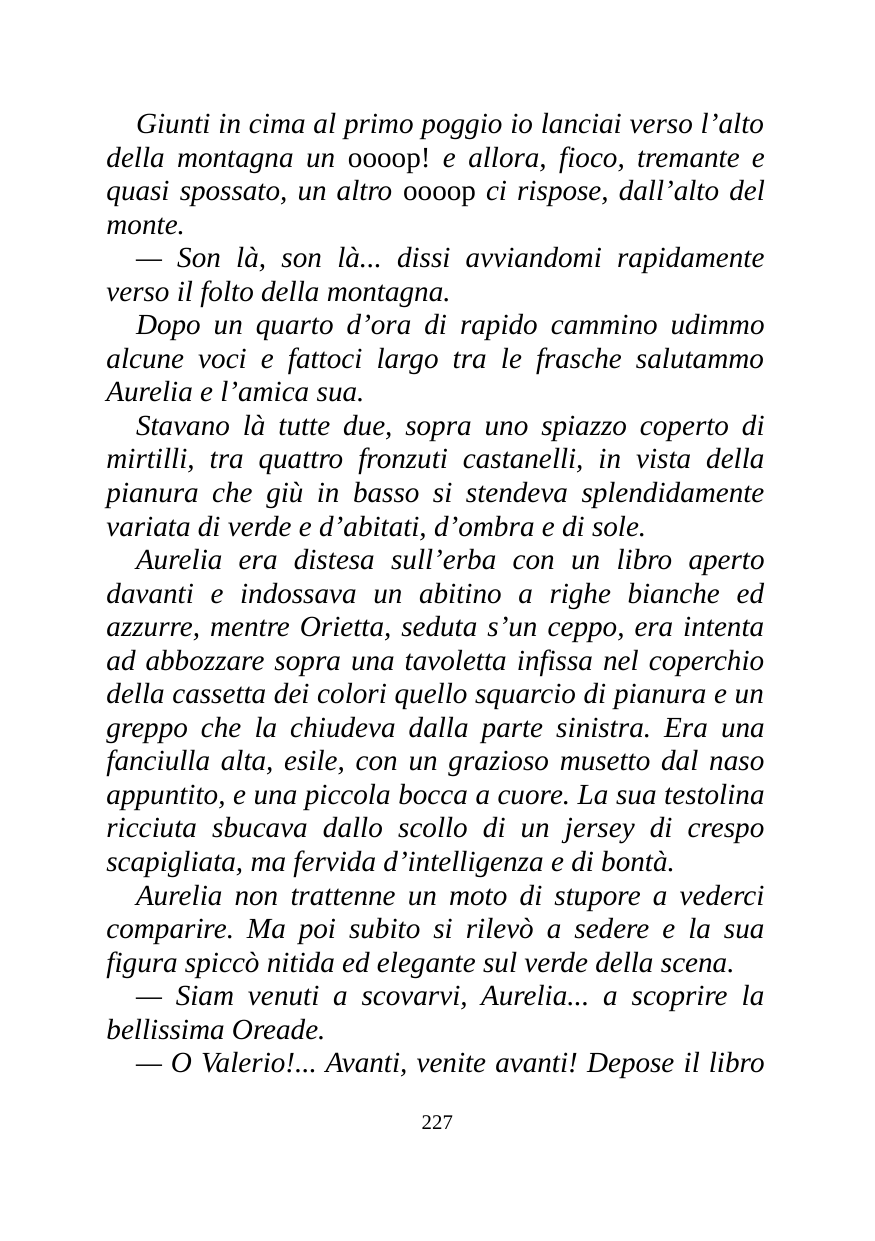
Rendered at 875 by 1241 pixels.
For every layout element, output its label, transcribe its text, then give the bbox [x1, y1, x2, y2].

text Dopo un quarto d’ora di rapido cammino udimmo alcune voci e fattoci largo tra le frasche salutammo Aurelia e l’amica sua. [106, 307, 768, 408]
text Aurelia non trattenne un moto di stupore a vederci comparire. Ma poi subito si rilevò a sedere e la sua figura spiccò nitida ed elegante sul verde della scena. [106, 878, 768, 978]
text — Siam venuti a scovarvi, Aurelia... a scoprire la bellissima Oreade. [106, 978, 768, 1045]
text Stavano là tutte due, sopra uno spiazzo coperto di mirtilli, tra quattro fronzuti castanelli, in vista della pianura che giù in basso si stendeva splendidamente variata di verde e d’abitati, d’ombra e di sole. [106, 408, 768, 542]
text — Son là, son là... dissi avviandomi rapidamente verso il folto della montagna. [106, 240, 768, 307]
text Giunti in cima al primo poggio io lanciai verso l’alto della montagna un oooop! e allora, fioco, tremante e quasi spossato, un altro oooop ci rispose, dall’alto del monte. [106, 106, 768, 240]
text Aurelia era distesa sull’erba con un libro aperto davanti e indossava un abitino a righe bianche ed azzurre, mentre Orietta, seduta s’un ceppo, era intenta ad abbozzare sopra una tavoletta infissa nel coperchio della cassetta dei colori quello squarcio di pianura e un greppo che la chiudeva dalla parte sinistra. Era una fanciulla alta, esile, con un grazioso musetto dal naso appuntito, e una piccola bocca a cuore. La sua testolina ricciuta sbucava dallo scollo di un jersey di crespo scapigliata, ma fervida d’intelligenza e di bontà. [106, 542, 768, 878]
text — O Valerio!... Avanti, venite avanti! Depose il libro [106, 1045, 768, 1079]
